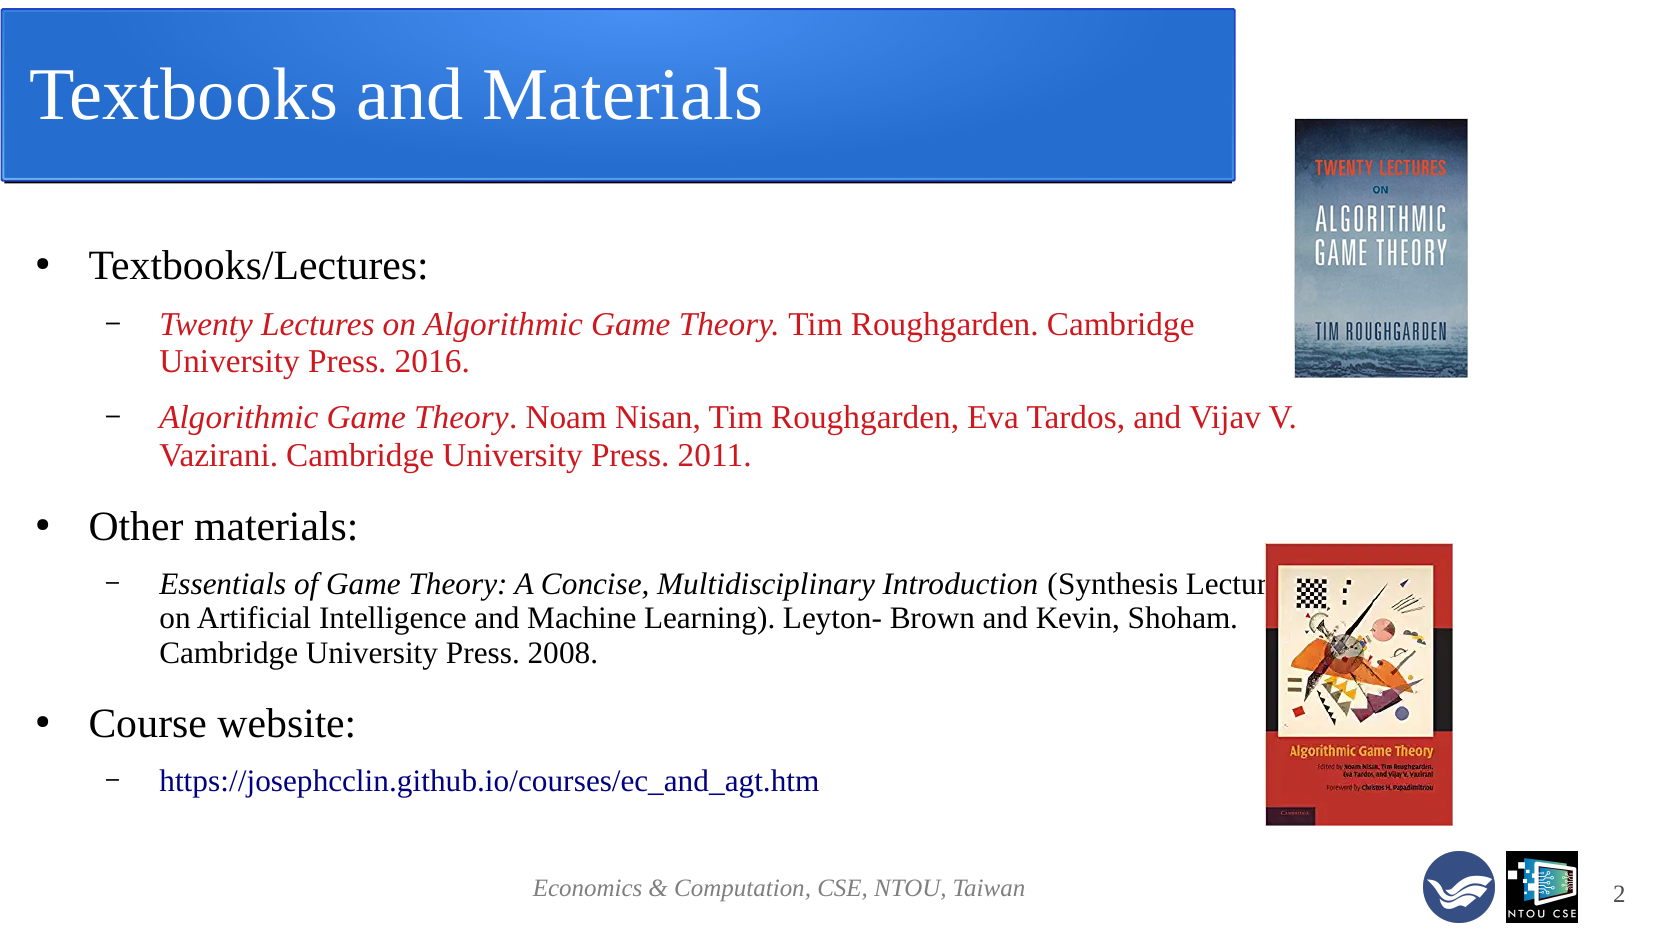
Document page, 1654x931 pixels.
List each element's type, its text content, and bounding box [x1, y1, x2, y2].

title Textbooks and Materials [29, 17, 1138, 172]
picture [1265, 543, 1453, 826]
picture [1423, 851, 1495, 923]
picture [1294, 118, 1468, 378]
list Textbooks/Lectures: Twenty Lectures on Algorithmic Game Theory. Tim Roughgarden. Cambridge University Press. 2016. Algorithmic Game Theory. Noam Nisan, Tim Roughgarden, Eva Tardos, and Vijav V. Vazirani. Cambridge University Press. 2011. Other materials: Essentials of Game Theory: A Concise, Multidisciplinary Introduction (Synthesis Lectures on Artificial Intelligence and Machine Learning). Leyton- Brown and Kevin, Shoham. Cambridge University Press. 2008. Course website: https://josephcclin.github.io/courses/ec_and_agt.htm [17, 242, 1317, 839]
picture [1506, 851, 1578, 923]
